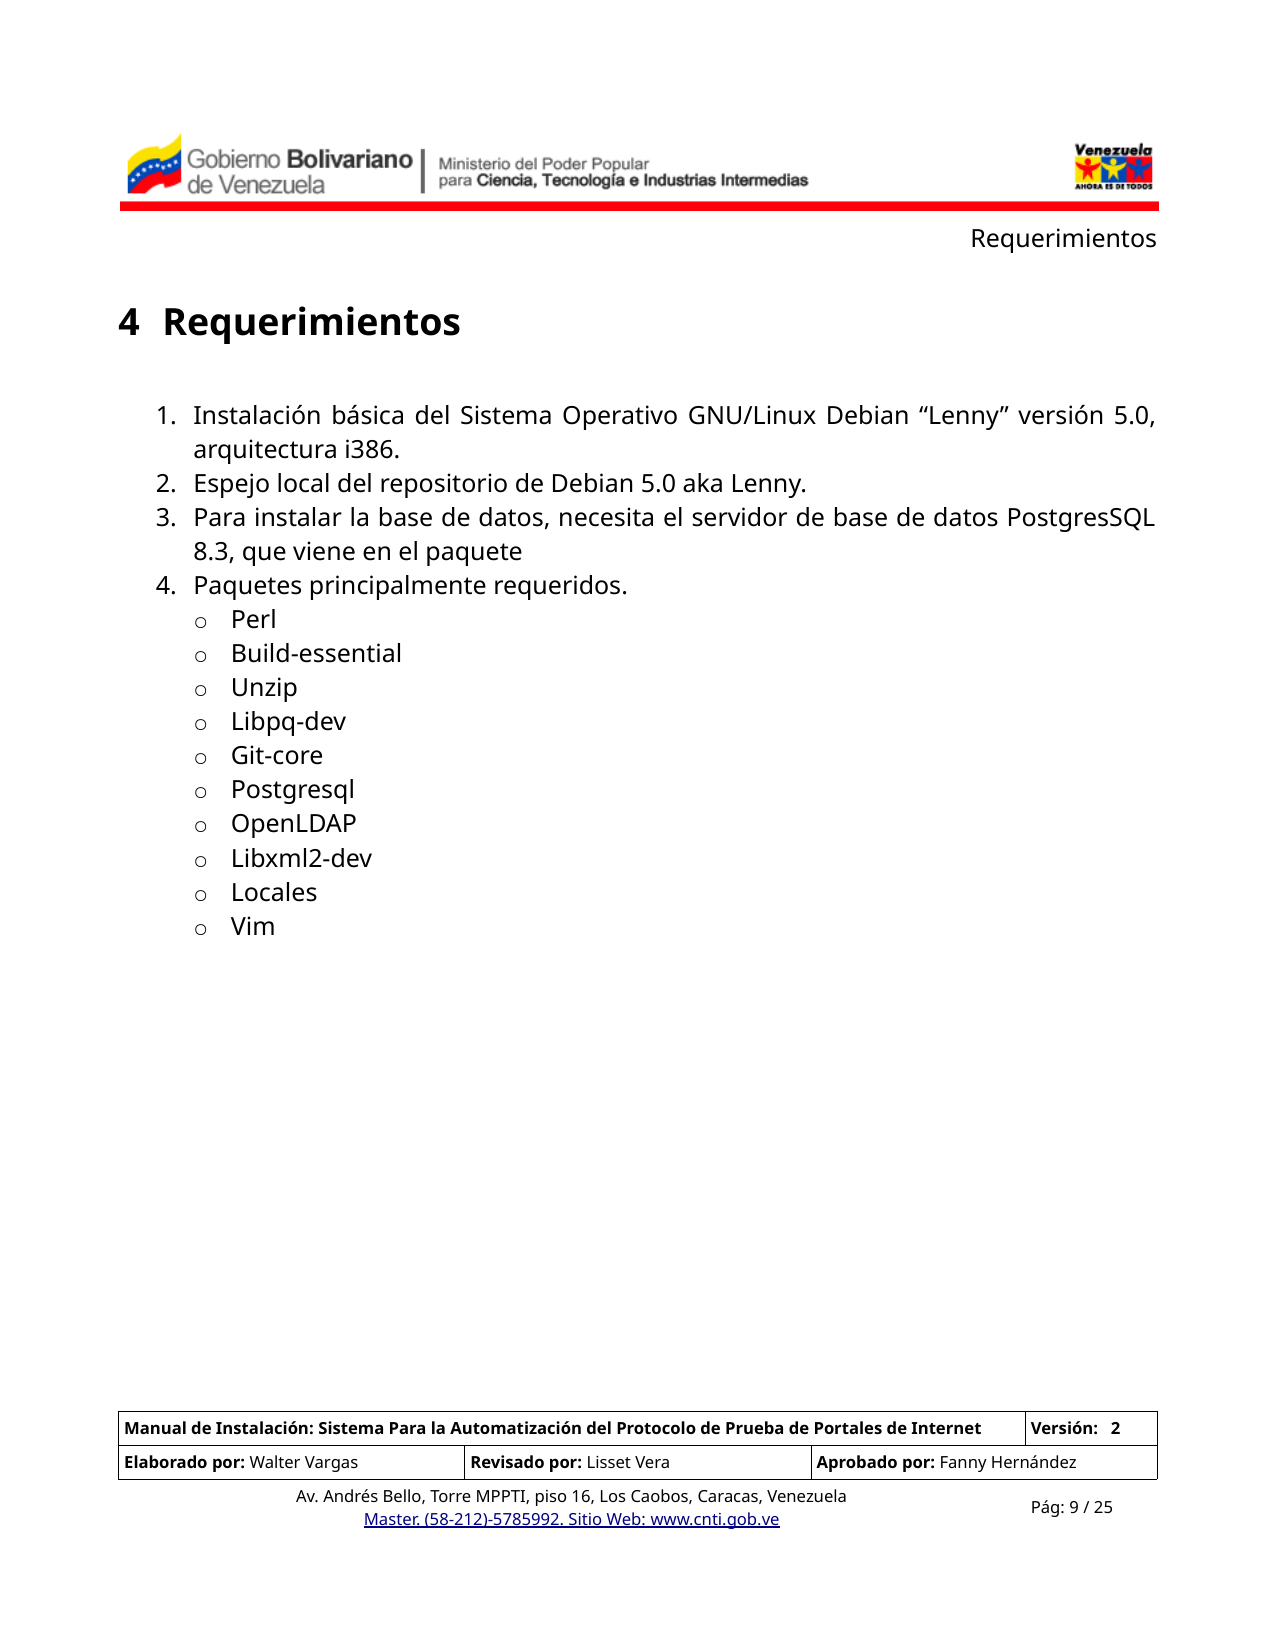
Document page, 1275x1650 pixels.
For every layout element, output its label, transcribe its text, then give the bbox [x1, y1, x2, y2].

list Para instalar la base de datos, necesita el servidor de base de datos PostgresSQL 8.3, que viene en el paquete [156, 499, 1157, 568]
subtitle Requerimientos [118, 295, 1157, 346]
list Instalación básica del Sistema Operativo GNU/Linux Debian “Lenny” versión 5.0, arquitectura i386. [156, 372, 1157, 466]
list OpenLDAP [193, 806, 1157, 840]
list Libxml2-dev [193, 840, 1157, 874]
list Vim [193, 908, 1157, 942]
list Libpq-dev [193, 704, 1157, 738]
list Locales [193, 874, 1157, 908]
list Git-core [193, 738, 1157, 772]
list Perl [193, 602, 1157, 636]
list Build-essential [193, 636, 1157, 670]
list Unzip [193, 670, 1157, 704]
list Postgresql [193, 772, 1157, 806]
list Espejo local del repositorio de Debian 5.0 aka Lenny. [156, 466, 1157, 499]
picture [120, 125, 1159, 211]
list Paquetes principalmente requeridos. [156, 568, 1157, 602]
